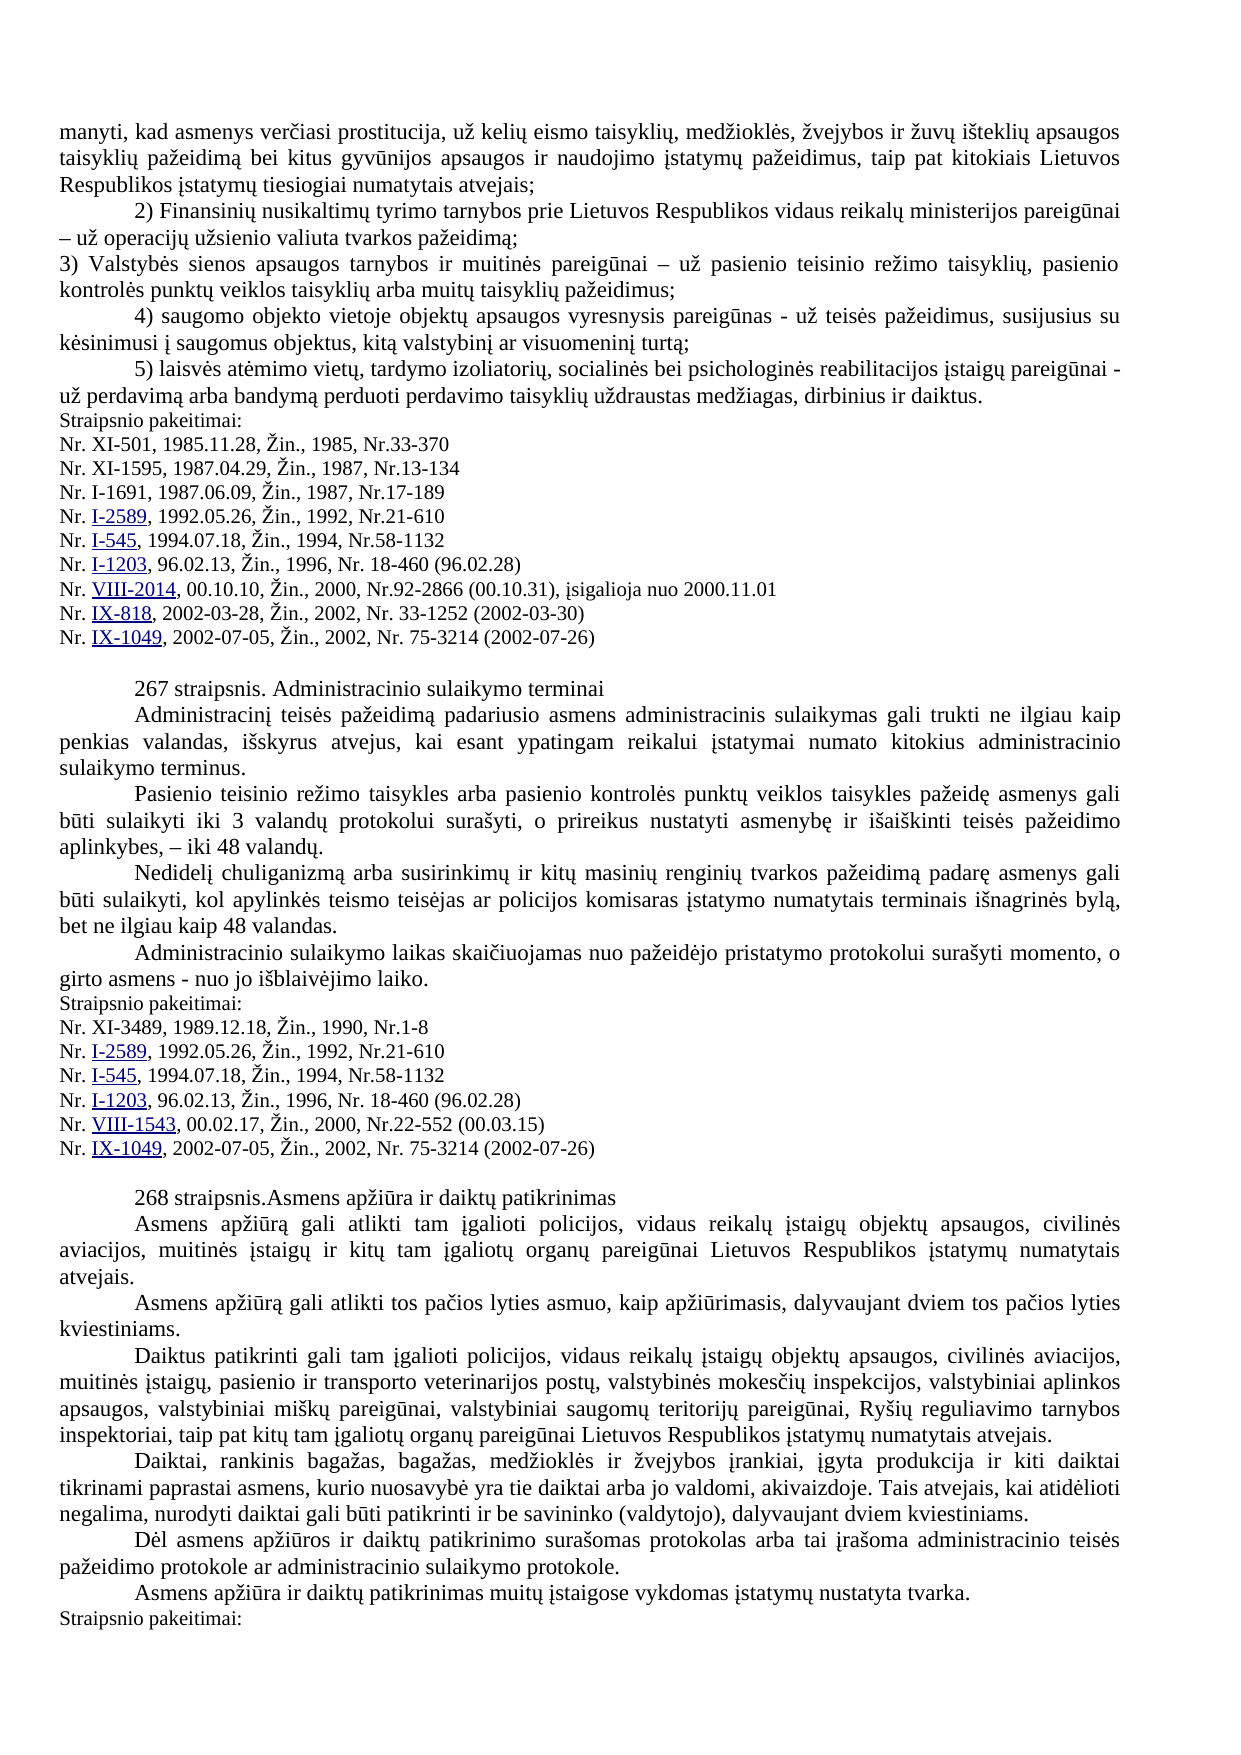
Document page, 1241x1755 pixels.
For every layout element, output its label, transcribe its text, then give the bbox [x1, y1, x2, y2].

text Nr. I-2589, 1992.05.26, Žin., 1992, Nr.21-610 [59, 1039, 1122, 1063]
text Nr. I-1203, 96.02.13, Žin., 1996, Nr. 18-460 (96.02.28) [59, 1087, 1122, 1112]
text 267 straipsnis. Administracinio sulaikymo terminai [59, 675, 1122, 701]
text Nr. I-1203, 96.02.13, Žin., 1996, Nr. 18-460 (96.02.28) [59, 552, 1122, 576]
text Nr. VIII-1543, 00.02.17, Žin., 2000, Nr.22-552 (00.03.15) [59, 1112, 1122, 1136]
text 2) Finansinių nusikaltimų tyrimo tarnybos prie Lietuvos Respublikos vidaus reikalų ministerijos pareigūnai – už operacijų užsienio valiuta tvarkos pažeidimą; [59, 197, 1121, 250]
text Nr. IX-1049, 2002-07-05, Žin., 2002, Nr. 75-3214 (2002-07-26) [59, 624, 1122, 649]
text Administracinio sulaikymo laikas skaičiuojamas nuo pažeidėjo pristatymo protokolui surašyti momento, o girto asmens - nuo jo išblaivėjimo laiko. [59, 938, 1122, 991]
text Asmens apžiūrą gali atlikti tam įgalioti policijos, vidaus reikalų įstaigų objektų apsaugos, civilinės aviacijos, muitinės įstaigų ir kitų tam įgaliotų organų pareigūnai Lietuvos Respublikos įstatymų numatytais atvejais. [59, 1210, 1122, 1289]
text Nr. VIII-2014, 00.10.10, Žin., 2000, Nr.92-2866 (00.10.31), įsigalioja nuo 2000.11.01 [59, 576, 1122, 601]
text Dėl asmens apžiūros ir daiktų patikrinimo surašomas protokolas arba tai įrašoma administracinio teisės pažeidimo protokole ar administracinio sulaikymo protokole. [59, 1526, 1122, 1579]
text Asmens apžiūrą gali atlikti tos pačios lyties asmuo, kaip apžiūrimasis, dalyvaujant dviem tos pačios lyties kviestiniams. [59, 1289, 1122, 1342]
text 5) laisvės atėmimo vietų, tardymo izoliatorių, socialinės bei psichologinės reabilitacijos įstaigų pareigūnai - už perdavimą arba bandymą perduoti perdavimo taisyklių uždraustas medžiagas, dirbinius ir daiktus. [59, 355, 1122, 408]
text Pasienio teisinio režimo taisykles arba pasienio kontrolės punktų veiklos taisykles pažeidę asmenys gali būti sulaikyti iki 3 valandų protokolui surašyti, o prireikus nustatyti asmenybę ir išaiškinti teisės pažeidimo aplinkybes, – iki 48 valandų. [59, 780, 1122, 859]
text 4) saugomo objekto vietoje objektų apsaugos vyresnysis pareigūnas - už teisės pažeidimus, susijusius su kėsinimusi į saugomus objektus, kitą valstybinį ar visuomeninį turtą; [59, 303, 1122, 355]
text Asmens apžiūra ir daiktų patikrinimas muitų įstaigose vykdomas įstatymų nustatyta tvarka. [59, 1579, 1122, 1605]
text 3) Valstybės sienos apsaugos tarnybos ir muitinės pareigūnai – už pasienio teisinio režimo taisyklių, pasienio kontrolės punktų veiklos taisyklių arba muitų taisyklių pažeidimus; [59, 250, 1121, 303]
text Nr. I-2589, 1992.05.26, Žin., 1992, Nr.21-610 [59, 504, 1122, 528]
text 268 straipsnis.Asmens apžiūra ir daiktų patikrinimas [59, 1184, 1122, 1210]
text Nr. IX-1049, 2002-07-05, Žin., 2002, Nr. 75-3214 (2002-07-26) [59, 1136, 1122, 1160]
text Administracinį teisės pažeidimą padariusio asmens administracinis sulaikymas gali trukti ne ilgiau kaip penkias valandas, išskyrus atvejus, kai esant ypatingam reikalui įstatymai numato kitokius administracinio sulaikymo terminus. [59, 701, 1122, 780]
text Nr. IX-818, 2002-03-28, Žin., 2002, Nr. 33-1252 (2002-03-30) [59, 601, 1122, 624]
text Nr. XI-3489, 1989.12.18, Žin., 1990, Nr.1-8 [59, 1015, 1122, 1039]
text manyti, kad asmenys verčiasi prostitucija, už kelių eismo taisyklių, medžioklės, žvejybos ir žuvų išteklių apsaugos taisyklių pažeidimą bei kitus gyvūnijos apsaugos ir naudojimo įstatymų pažeidimus, taip pat kitokiais Lietuvos Respublikos įstatymų tiesiogiai numatytais atvejais; [59, 118, 1122, 197]
text Nr. I-545, 1994.07.18, Žin., 1994, Nr.58-1132 [59, 528, 1122, 552]
text Nr. I-1691, 1987.06.09, Žin., 1987, Nr.17-189 [59, 480, 1122, 504]
text Nr. XI-1595, 1987.04.29, Žin., 1987, Nr.13-134 [59, 456, 1122, 480]
text Nr. XI-501, 1985.11.28, Žin., 1985, Nr.33-370 [59, 432, 1122, 456]
text Nr. I-545, 1994.07.18, Žin., 1994, Nr.58-1132 [59, 1063, 1122, 1087]
text Daiktus patikrinti gali tam įgalioti policijos, vidaus reikalų įstaigų objektų apsaugos, civilinės aviacijos, muitinės įstaigų, pasienio ir transporto veterinarijos postų, valstybinės mokesčių inspekcijos, valstybiniai aplinkos apsaugos, valstybiniai miškų pareigūnai, valstybiniai saugomų teritorijų pareigūnai, Ryšių reguliavimo tarnybos inspektoriai, taip pat kitų tam įgaliotų organų pareigūnai Lietuvos Respublikos įstatymų numatytais atvejais. [59, 1342, 1122, 1447]
text Daiktai, rankinis bagažas, bagažas, medžioklės ir žvejybos įrankiai, įgyta produkcija ir kiti daiktai tikrinami paprastai asmens, kurio nuosavybė yra tie daiktai arba jo valdomi, akivaizdoje. Tais atvejais, kai atidėlioti negalima, nurodyti daiktai gali būti patikrinti ir be savininko (valdytojo), dalyvaujant dviem kviestiniams. [59, 1447, 1122, 1526]
text Straipsnio pakeitimai: [59, 1605, 1122, 1629]
text Nedidelį chuliganizmą arba susirinkimų ir kitų masinių renginių tvarkos pažeidimą padarę asmenys gali būti sulaikyti, kol apylinkės teismo teisėjas ar policijos komisaras įstatymo numatytais terminais išnagrinės bylą, bet ne ilgiau kaip 48 valandas. [59, 859, 1122, 938]
text Straipsnio pakeitimai: [59, 408, 1122, 432]
text Straipsnio pakeitimai: [59, 991, 1122, 1015]
